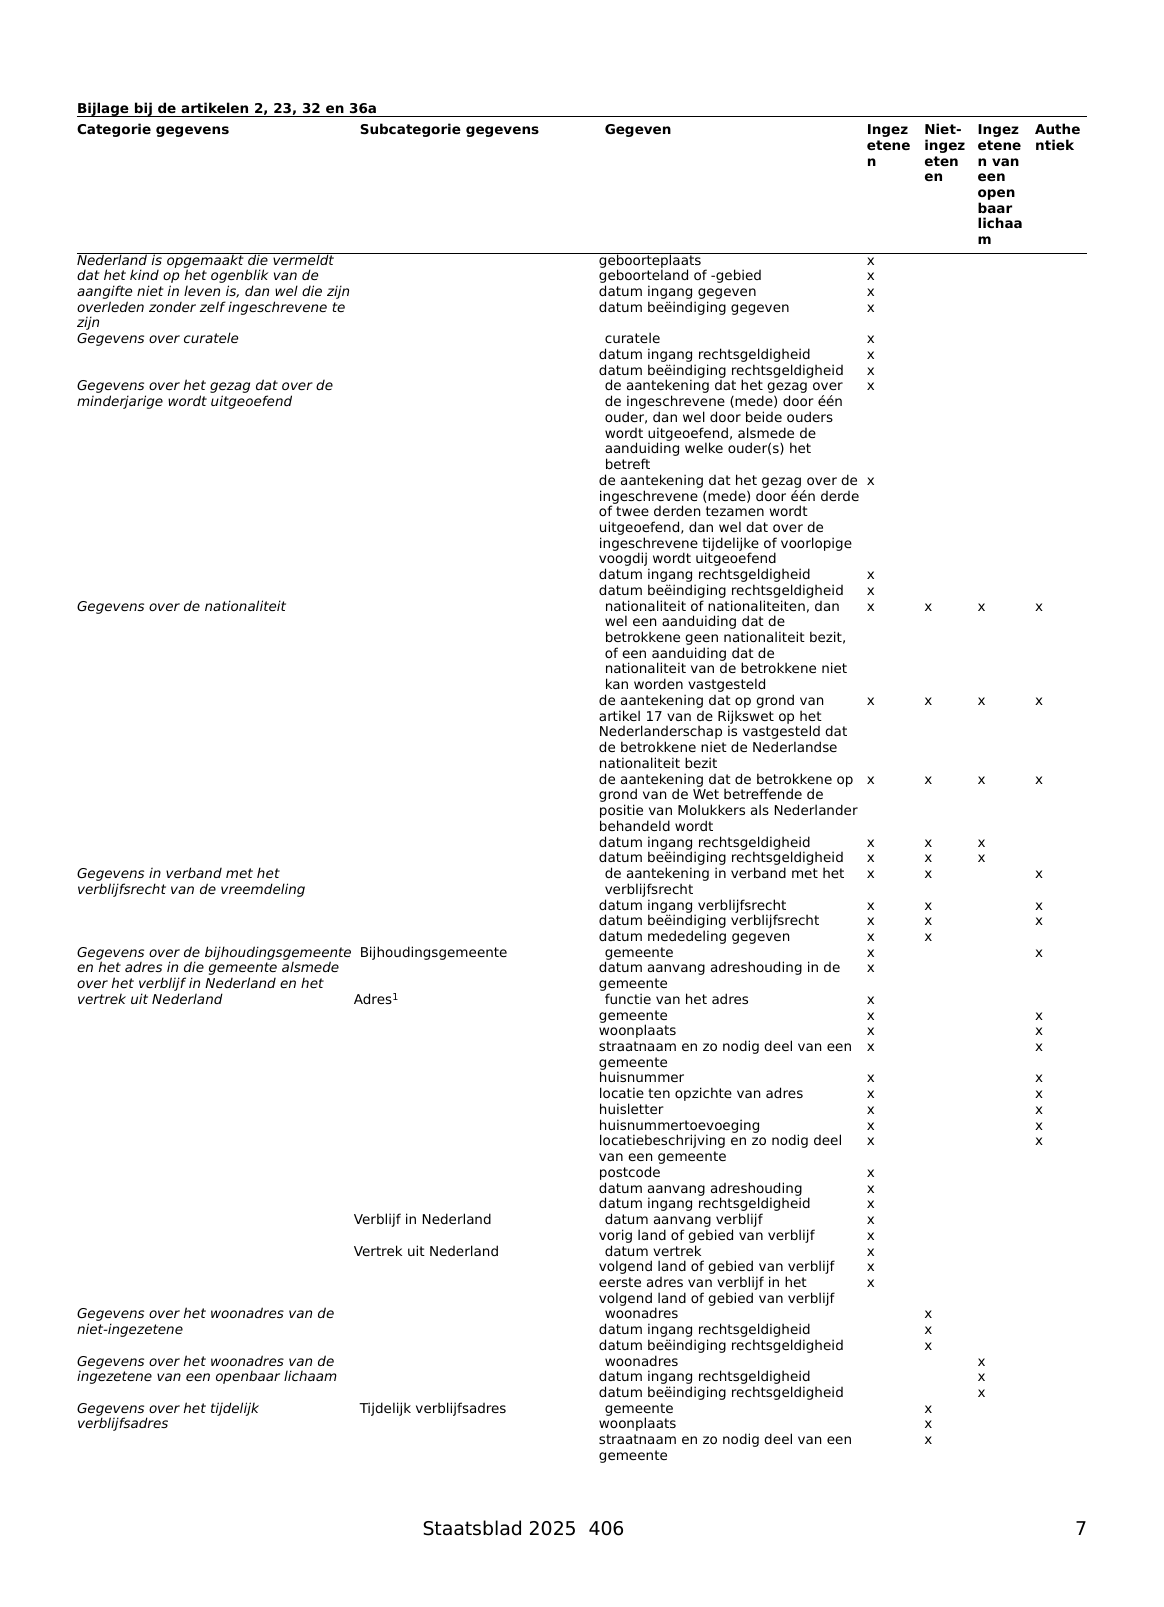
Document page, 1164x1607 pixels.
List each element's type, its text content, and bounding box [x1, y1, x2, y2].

table_cell [861, 1322, 918, 1338]
table_cell x [861, 473, 918, 567]
table_cell [1029, 567, 1087, 583]
table_cell [1029, 1322, 1087, 1338]
table_cell [1029, 850, 1087, 866]
table_cell [1029, 583, 1087, 598]
table_cell x [861, 771, 918, 834]
table_cell datum ingang rechtsgeldigheid [599, 347, 861, 362]
table_cell [972, 992, 1029, 1007]
table_cell de aantekening dat het gezag over de ingeschrevene (mede) door één derde of twee derden tezamen wordt uitgeoefend, dan wel dat over de ingeschrevene tijdelijke of voorlopige voogdij wordt uitgeoefend [599, 473, 861, 567]
table_cell x [1029, 1102, 1087, 1117]
table_cell [918, 300, 972, 331]
table_cell [972, 1338, 1029, 1353]
table_cell x [918, 1432, 972, 1463]
table_cell x [918, 1322, 972, 1338]
table_cell [972, 567, 1029, 583]
table_cell Ingezetenen [861, 117, 918, 252]
table_cell [918, 1228, 972, 1243]
table_cell [918, 1196, 972, 1212]
table_cell volgend land of gebied van verblijf [599, 1259, 861, 1275]
table_cell [972, 1259, 1029, 1275]
table_cell [861, 1369, 918, 1385]
table_cell datum ingang rechtsgeldigheid [599, 567, 861, 583]
table_cell x [861, 1102, 918, 1117]
table_cell [972, 254, 1029, 268]
table_cell [354, 1306, 599, 1353]
table_cell datum beëindiging rechtsgeldigheid [599, 363, 861, 378]
table_cell [918, 945, 972, 960]
table_cell [972, 1212, 1029, 1228]
table_cell Niet-ingezetenen [918, 117, 972, 252]
table_cell [972, 1401, 1029, 1416]
table_cell [1029, 1275, 1087, 1306]
table_cell gemeente [599, 945, 861, 960]
table_cell x [918, 929, 972, 944]
table_cell x [861, 1243, 918, 1259]
table_cell [918, 1102, 972, 1117]
table_cell [918, 1243, 972, 1259]
table_cell datum ingang rechtsgeldigheid [599, 1369, 861, 1385]
table_cell woonplaats [599, 1023, 861, 1039]
table_cell [918, 1354, 972, 1369]
table_cell [861, 1338, 918, 1353]
table_cell [918, 268, 972, 284]
table_cell Bijhoudingsgemeente [354, 945, 599, 992]
table_cell Subcategorie gegevens [354, 117, 599, 252]
table_cell functie van het adres [599, 992, 861, 1007]
table_cell Categorie gegevens [77, 117, 354, 252]
table_cell [918, 992, 972, 1007]
table_cell [1029, 1385, 1087, 1401]
table_cell [972, 1306, 1029, 1322]
table_cell [918, 567, 972, 583]
table_cell datum ingang gegeven [599, 284, 861, 299]
table_cell [972, 331, 1029, 347]
table_cell x [1029, 866, 1087, 897]
table_cell [972, 1432, 1029, 1463]
table_cell Authentiek [1029, 117, 1087, 252]
table_cell [1029, 1369, 1087, 1385]
table_cell x [1029, 913, 1087, 929]
table_cell x [861, 1259, 918, 1275]
table_cell [972, 1275, 1029, 1306]
table_cell x [861, 1070, 918, 1086]
table_cell [1029, 929, 1087, 944]
table_cell [972, 1243, 1029, 1259]
table_cell [1029, 1432, 1087, 1463]
table_cell x [861, 897, 918, 913]
table_cell x [861, 254, 918, 268]
table_cell Gegevens over het woonadres van de ingezetene van een openbaar lichaam [77, 1354, 354, 1401]
table_cell eerste adres van verblijf in het volgend land of gebied van verblijf [599, 1275, 861, 1306]
table_cell [972, 1196, 1029, 1212]
table_cell x [1029, 1023, 1087, 1039]
table_cell [918, 1086, 972, 1102]
table_cell Adres1 [354, 992, 599, 1212]
table_cell x [861, 331, 918, 347]
table_cell Ingezetenen van een openbaar lichaam [972, 117, 1029, 252]
table_cell [1029, 300, 1087, 331]
table_cell [972, 1070, 1029, 1086]
table_cell [972, 363, 1029, 378]
table_cell x [861, 693, 918, 771]
table_cell x [918, 897, 972, 913]
table_cell huisletter [599, 1102, 861, 1117]
table_cell [972, 945, 1029, 960]
table_cell [1029, 254, 1087, 268]
table_cell [918, 1369, 972, 1385]
table_cell [918, 473, 972, 567]
table_cell x [1029, 693, 1087, 771]
table_cell x [861, 1039, 918, 1070]
table_cell x [861, 834, 918, 850]
table_cell [972, 1008, 1029, 1023]
table_cell [918, 331, 972, 347]
table_cell x [972, 1369, 1029, 1385]
table_cell x [1029, 1118, 1087, 1133]
table_cell [1029, 284, 1087, 299]
table_cell x [918, 1416, 972, 1432]
table_cell [918, 1165, 972, 1180]
table_cell x [1029, 1008, 1087, 1023]
table_cell [972, 1023, 1029, 1039]
table_cell [918, 583, 972, 598]
table_cell datum ingang rechtsgeldigheid [599, 834, 861, 850]
table_cell Gegeven [599, 117, 861, 252]
table_cell Gegevens over het gezag dat over de minderjarige wordt uitgeoefend [77, 378, 354, 598]
table_cell datum ingang rechtsgeldigheid [599, 1322, 861, 1338]
table_cell Gegevens over het tijdelijk verblijfsadres [77, 1401, 354, 1463]
table_cell de aantekening in verband met het verblijfsrecht [599, 866, 861, 897]
table_cell x [861, 363, 918, 378]
table_cell [972, 913, 1029, 929]
table_cell [1029, 1243, 1087, 1259]
table_cell [972, 378, 1029, 473]
table_cell [1029, 834, 1087, 850]
table_cell [918, 1008, 972, 1023]
table_cell [1029, 1416, 1087, 1432]
table_cell de aantekening dat de betrokkene op grond van de Wet betreffende de positie van Molukkers als Nederlander behandeld wordt [599, 771, 861, 834]
table_cell [972, 1039, 1029, 1070]
table_cell geboorteplaats [599, 254, 861, 268]
table_cell x [1029, 1070, 1087, 1086]
table_cell x [918, 1338, 972, 1353]
table_cell datum beëindiging verblijfsrecht [599, 913, 861, 929]
table_cell x [1029, 897, 1087, 913]
table_cell x [861, 1275, 918, 1306]
table_cell [918, 1212, 972, 1228]
table_cell x [861, 913, 918, 929]
table_cell Gegevens over het woonadres van de niet-ingezetene [77, 1306, 354, 1353]
table_cell x [861, 1008, 918, 1023]
table_cell [1029, 960, 1087, 992]
table_cell [972, 268, 1029, 284]
table_cell [972, 473, 1029, 567]
table_cell datum aanvang adreshouding [599, 1180, 861, 1196]
table_cell [918, 960, 972, 992]
table_cell datum ingang rechtsgeldigheid [599, 1196, 861, 1212]
table_cell [354, 331, 599, 378]
table_cell de aantekening dat het gezag over de ingeschrevene (mede) door één ouder, dan wel door beide ouders wordt uitgeoefend, alsmede de aanduiding welke ouder(s) het betreft [599, 378, 861, 473]
table_cell [1029, 1165, 1087, 1180]
table_cell [861, 1354, 918, 1369]
table_cell x [861, 378, 918, 473]
table_cell x [861, 945, 918, 960]
table_cell x [918, 599, 972, 693]
table_cell x [861, 567, 918, 583]
table_cell x [861, 1133, 918, 1165]
table_cell [354, 599, 599, 866]
table_cell [1029, 1354, 1087, 1369]
table_cell datum aanvang adreshouding in de gemeente [599, 960, 861, 992]
table_cell [1029, 1228, 1087, 1243]
table_cell [861, 1385, 918, 1401]
table_cell x [861, 1180, 918, 1196]
table_cell gemeente [599, 1401, 861, 1416]
table_cell [972, 1165, 1029, 1180]
table_cell x [1029, 1039, 1087, 1070]
table_cell [972, 347, 1029, 362]
table_cell [972, 1228, 1029, 1243]
table_cell x [972, 850, 1029, 866]
table_cell [1029, 331, 1087, 347]
table_cell Gegevens over de nationaliteit [77, 599, 354, 866]
table_cell woonadres [599, 1306, 861, 1322]
table_cell [972, 866, 1029, 897]
table_cell datum ingang verblijfsrecht [599, 897, 861, 913]
table_cell Vertrek uit Nederland [354, 1243, 599, 1306]
table_cell [918, 1023, 972, 1039]
table_cell x [861, 1228, 918, 1243]
table_cell [354, 1354, 599, 1401]
table_cell [972, 1133, 1029, 1165]
table_cell x [861, 866, 918, 897]
table_cell [972, 1086, 1029, 1102]
table_cell straatnaam en zo nodig deel van een gemeente [599, 1039, 861, 1070]
table_cell [972, 1102, 1029, 1117]
table_cell x [918, 1306, 972, 1322]
table_cell x [918, 771, 972, 834]
table_cell [861, 1432, 918, 1463]
table_cell x [972, 599, 1029, 693]
table_cell [918, 1180, 972, 1196]
table_cell datum beëindiging rechtsgeldigheid [599, 1338, 861, 1353]
table_cell datum beëindiging gegeven [599, 300, 861, 331]
table_cell x [972, 771, 1029, 834]
table_cell datum mededeling gegeven [599, 929, 861, 944]
table_cell vorig land of gebied van verblijf [599, 1228, 861, 1243]
table_cell [918, 254, 972, 268]
table_cell x [861, 1212, 918, 1228]
table_cell x [918, 834, 972, 850]
table_cell x [861, 1023, 918, 1039]
table_cell Nederland is opgemaakt die vermeldt dat het kind op het ogenblik van de aangifte niet in leven is, dan wel die zijn overleden zonder zelf ingeschrevene te zijn [77, 254, 354, 331]
table_cell x [861, 960, 918, 992]
table_cell huisnummer [599, 1070, 861, 1086]
table_cell x [861, 929, 918, 944]
table_cell straatnaam en zo nodig deel van een gemeente [599, 1432, 861, 1463]
table_cell [918, 1118, 972, 1133]
table_cell huisnummertoevoeging [599, 1118, 861, 1133]
table_cell [1029, 378, 1087, 473]
table_cell [972, 1118, 1029, 1133]
table_cell Gegevens over curatele [77, 331, 354, 378]
table_cell x [918, 913, 972, 929]
table_cell x [861, 599, 918, 693]
table_cell x [861, 300, 918, 331]
table_cell x [972, 1354, 1029, 1369]
table_cell x [1029, 771, 1087, 834]
table_header Bijlage bij de artikelen 2, 23, 32 en 36a [77, 100, 1087, 116]
table_cell x [861, 1086, 918, 1102]
table_cell Gegevens over de bijhoudingsgemeente en het adres in die gemeente alsmede over het verblijf in Nederland en het vertrek uit Nederland [77, 945, 354, 1306]
table_cell [918, 1039, 972, 1070]
table_cell [972, 1416, 1029, 1432]
table_cell x [861, 992, 918, 1007]
table_cell x [861, 583, 918, 598]
table_cell x [918, 850, 972, 866]
table_cell [918, 378, 972, 473]
table_cell x [861, 268, 918, 284]
table_cell [972, 929, 1029, 944]
table_cell [972, 300, 1029, 331]
table_cell [1029, 1306, 1087, 1322]
table_cell [972, 1322, 1029, 1338]
table_cell [861, 1416, 918, 1432]
table_cell x [1029, 599, 1087, 693]
table_cell curatele [599, 331, 861, 347]
table_cell [1029, 1180, 1087, 1196]
table_cell [1029, 1196, 1087, 1212]
table_cell nationaliteit of nationaliteiten, dan wel een aanduiding dat de betrokkene geen nationaliteit bezit, of een aanduiding dat de nationaliteit van de betrokkene niet kan worden vastgesteld [599, 599, 861, 693]
table_cell [1029, 1259, 1087, 1275]
table_cell x [861, 850, 918, 866]
table_cell geboorteland of -gebied [599, 268, 861, 284]
table_cell datum aanvang verblijf [599, 1212, 861, 1228]
table_cell x [972, 693, 1029, 771]
table_cell gemeente [599, 1008, 861, 1023]
table_cell [918, 347, 972, 362]
table_cell locatiebeschrijving en zo nodig deel van een gemeente [599, 1133, 861, 1165]
table_cell [1029, 347, 1087, 362]
table_cell Tijdelijk verblijfsadres [354, 1401, 599, 1463]
table_cell [861, 1306, 918, 1322]
table_cell Gegevens in verband met het verblijfsrecht van de vreemdeling [77, 866, 354, 944]
table_cell Verblijf in Nederland [354, 1212, 599, 1243]
table_cell x [861, 1165, 918, 1180]
table_cell postcode [599, 1165, 861, 1180]
table_cell [1029, 268, 1087, 284]
table_cell [972, 960, 1029, 992]
table_cell datum beëindiging rechtsgeldigheid [599, 583, 861, 598]
table_cell [918, 1385, 972, 1401]
table_cell [1029, 473, 1087, 567]
table_cell [918, 284, 972, 299]
table_cell x [861, 347, 918, 362]
table_cell [354, 378, 599, 598]
table_cell [1029, 1338, 1087, 1353]
table_cell x [918, 866, 972, 897]
table_cell [972, 1180, 1029, 1196]
table_cell [972, 284, 1029, 299]
table_cell [1029, 363, 1087, 378]
table_cell [972, 583, 1029, 598]
table_cell [354, 866, 599, 944]
table_cell datum beëindiging rechtsgeldigheid [599, 850, 861, 866]
table_cell [1029, 1212, 1087, 1228]
table_cell x [972, 1385, 1029, 1401]
table_cell datum vertrek [599, 1243, 861, 1259]
table_cell x [1029, 1086, 1087, 1102]
table_cell x [972, 834, 1029, 850]
table_cell [918, 1275, 972, 1306]
table_cell x [918, 693, 972, 771]
table_cell x [861, 284, 918, 299]
table_cell x [1029, 945, 1087, 960]
table_cell [918, 1070, 972, 1086]
table_cell x [918, 1401, 972, 1416]
table_cell [972, 897, 1029, 913]
table_cell [1029, 1401, 1087, 1416]
table_cell [918, 1259, 972, 1275]
table_cell x [1029, 1133, 1087, 1165]
table_cell [918, 363, 972, 378]
table_cell woonplaats [599, 1416, 861, 1432]
table_cell x [861, 1118, 918, 1133]
table_cell datum beëindiging rechtsgeldigheid [599, 1385, 861, 1401]
table_cell locatie ten opzichte van adres [599, 1086, 861, 1102]
table_cell de aantekening dat op grond van artikel 17 van de Rijkswet op het Nederlanderschap is vastgesteld dat de betrokkene niet de Nederlandse nationaliteit bezit [599, 693, 861, 771]
table_cell x [861, 1196, 918, 1212]
table_cell [354, 254, 599, 331]
table_cell [1029, 992, 1087, 1007]
table_cell [918, 1133, 972, 1165]
table_cell [861, 1401, 918, 1416]
table_cell woonadres [599, 1354, 861, 1369]
